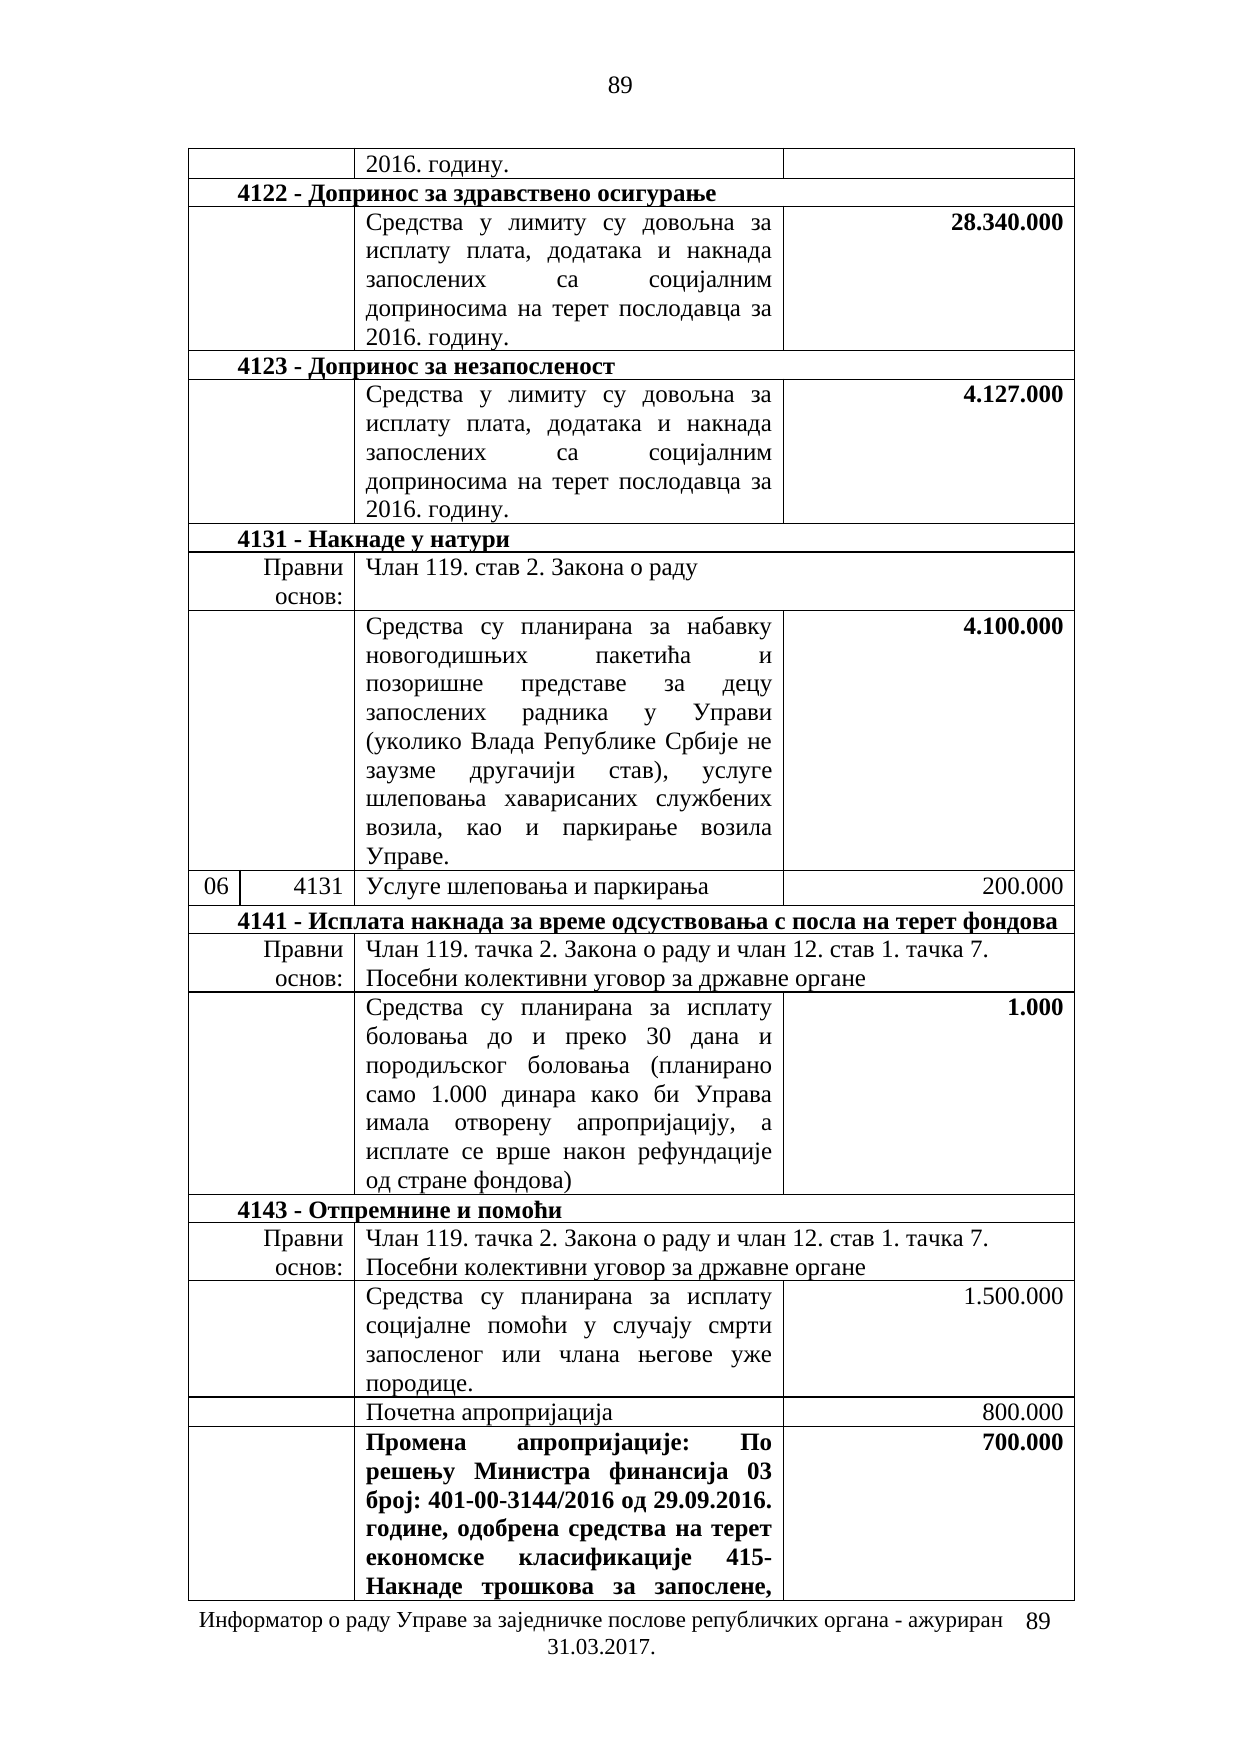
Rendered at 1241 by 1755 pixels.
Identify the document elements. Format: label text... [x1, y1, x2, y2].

table_cell 28.340.000 [784, 207, 1074, 350]
table_cell 700.000 [784, 1427, 1074, 1600]
table_cell Правни основ: [189, 934, 354, 991]
table_cell Члан 119. тачка 2. Закона о раду и члан 12. став 1. тачка 7. Посебни колективни уговор за државне органе [355, 1223, 1074, 1280]
table_cell Средства у лимиту су довољна за исплату плата, додатака и накнада запослених са социјалним доприносима на терет послодавца за 2016. годину. [355, 207, 783, 350]
table_cell 4.100.000 [784, 611, 1074, 870]
table_cell Почетна апропријација [355, 1398, 783, 1426]
table_cell [189, 380, 354, 523]
table_cell 200.000 [784, 871, 1074, 905]
table_cell 1.500.000 [784, 1281, 1074, 1396]
table_cell 06 [189, 871, 239, 905]
table_cell 4143 - Отпремнине и помоћи [189, 1195, 1074, 1222]
table_cell Средства су планирана за набавку новогодишњих пакетића и позоришне представе за децу запослених радника у Управи (уколико Влада Републике Србије не заузме другачији став), услуге шлеповања хаварисаних службених возила, као и паркирање возила Управе. [355, 611, 783, 870]
table_cell [784, 149, 1074, 177]
table_cell [189, 149, 354, 177]
table_cell 4.127.000 [784, 380, 1074, 523]
table_cell [189, 611, 354, 870]
table_cell [189, 1398, 354, 1426]
table_cell [189, 1281, 354, 1396]
table_cell Правни основ: [189, 553, 354, 610]
table_cell Члан 119. став 2. Закона о раду [355, 553, 1074, 610]
table_cell [189, 1427, 354, 1600]
table_cell Средства су планирана за исплату социјалне помоћи у случају смрти запосленог или члана његове уже породице. [355, 1281, 783, 1396]
table_cell Промена апропријације: По решењу Министра финансија 03 број: 401-00-3144/2016 од 29.09.2016. године, одобрена средства на терет економске класификације 415-Накнаде трошкова за запослене, [355, 1427, 783, 1600]
table_cell 4141 - Исплата накнада за време одсуствовања с посла на терет фондова [189, 906, 1074, 933]
table_cell Услуге шлеповања и паркирања [355, 871, 783, 905]
table_cell Средства су планирана за исплату боловања до и преко 30 дана и породиљског боловања (планирано само 1.000 динара како би Управа имала отворену апропријацију, а исплате се врше након рефундације од стране фондова) [355, 993, 783, 1194]
table_cell [189, 207, 354, 350]
table_cell 1.000 [784, 993, 1074, 1194]
table_cell Правни основ: [189, 1223, 354, 1280]
table_cell Члан 119. тачка 2. Закона о раду и члан 12. став 1. тачка 7. Посебни колективни уговор за државне органе [355, 934, 1074, 991]
table_cell [189, 993, 354, 1194]
table_cell 4123 - Допринос за незапосленост [189, 351, 1074, 378]
table_cell 800.000 [784, 1398, 1074, 1426]
table_cell Средства у лимиту су довољна за исплату плата, додатака и накнада запослених са социјалним доприносима на терет послодавца за 2016. годину. [355, 380, 783, 523]
table_cell 4122 - Допринос за здравствено осигурање [189, 179, 1074, 206]
table_cell 4131 [241, 871, 354, 905]
table_cell 4131 - Накнаде у натури [189, 524, 1074, 551]
table_cell 2016. годину. [355, 149, 783, 177]
